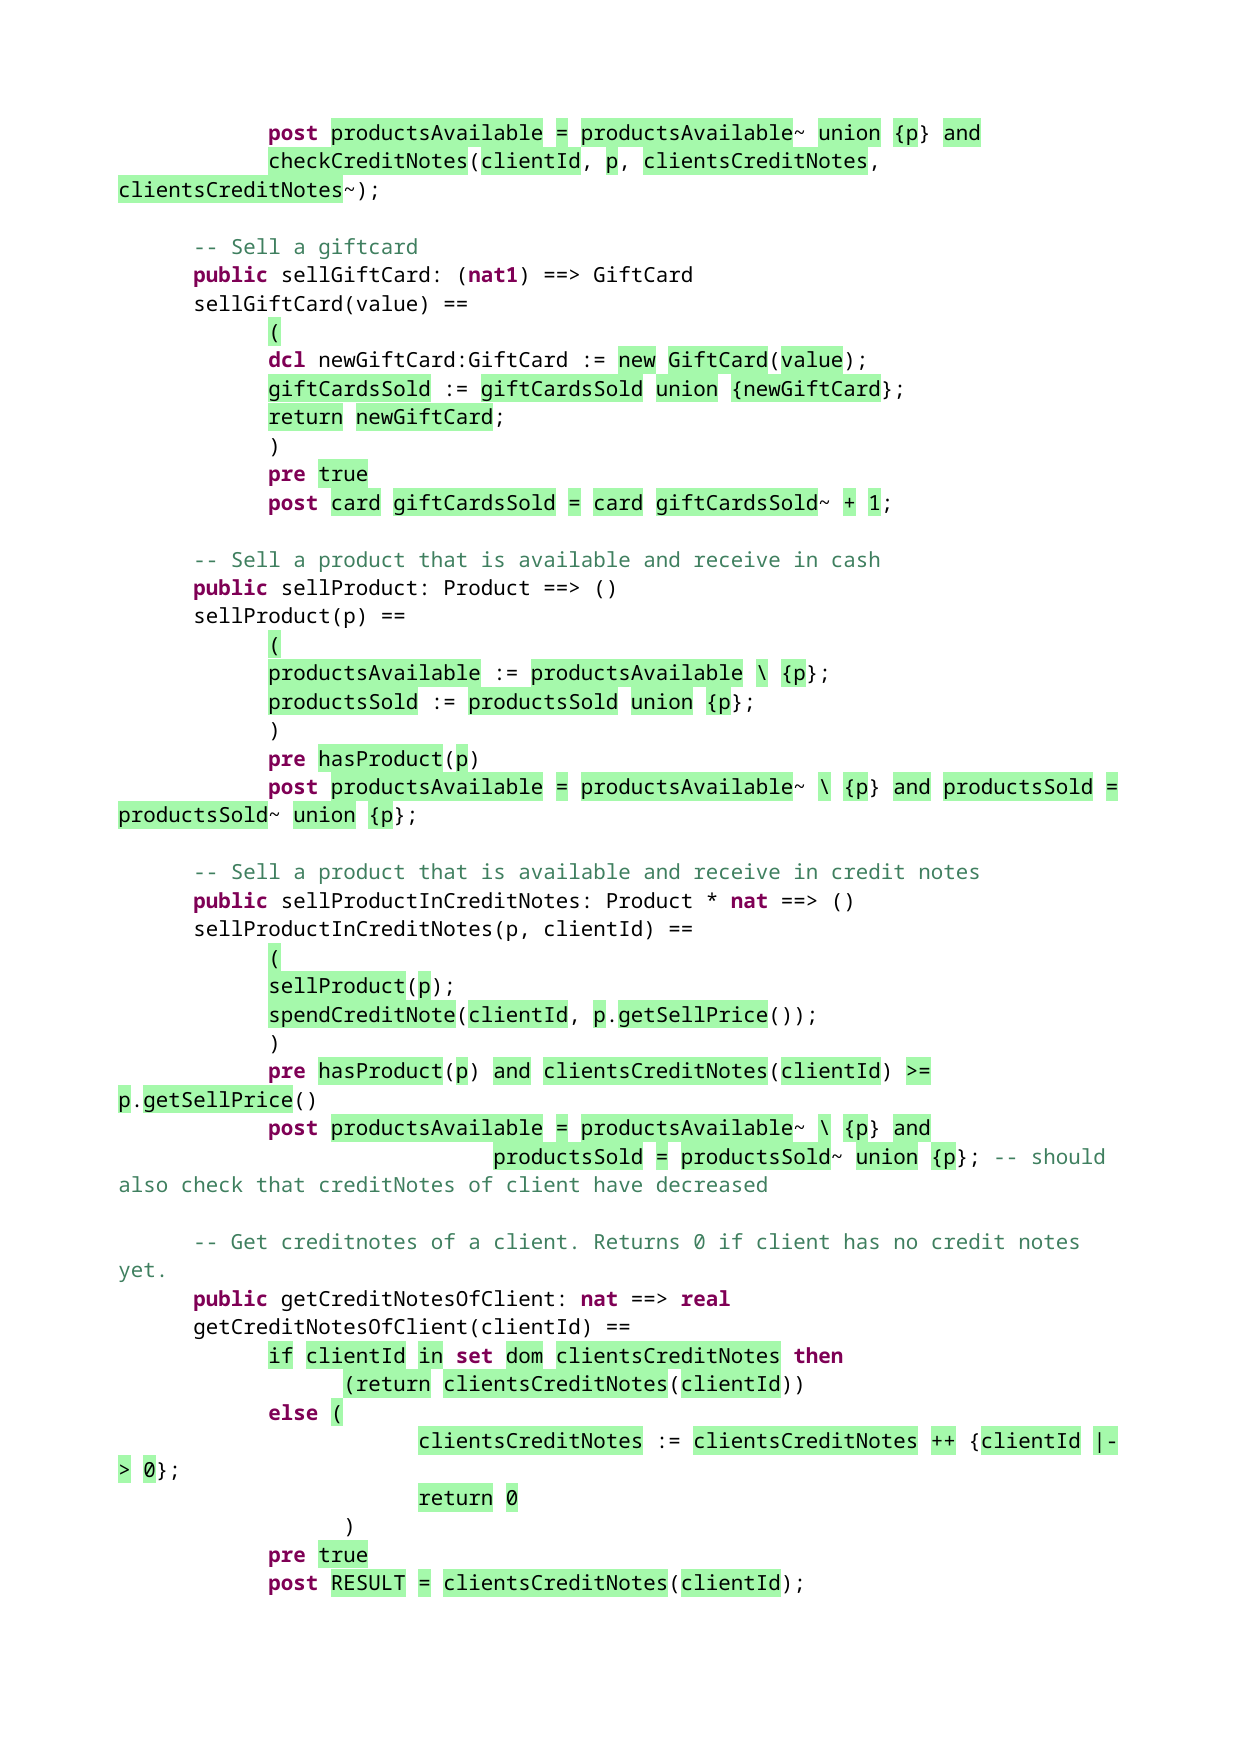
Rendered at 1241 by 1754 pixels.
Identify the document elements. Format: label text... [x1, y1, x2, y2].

text -- Sell a product that is available and receive in credit notes [118, 857, 1122, 886]
text public sellGiftCard: (nat1) ==> GiftCard [118, 260, 1122, 289]
text post productsAvailable = productsAvailable~ \ {p} and [118, 1113, 1122, 1142]
text giftCardsSold := giftCardsSold union {newGiftCard}; [118, 374, 1122, 402]
text productsSold = productsSold~ union {p}; -- should also check that creditNotes of client have decreased [118, 1142, 1122, 1199]
text sellGiftCard(value) == [118, 289, 1122, 317]
text sellProduct(p) == [118, 602, 1122, 630]
text public getCreditNotesOfClient: nat ==> real [118, 1284, 1122, 1312]
text ( [118, 943, 1122, 971]
text ) [118, 1512, 1122, 1540]
text ) [118, 1028, 1122, 1057]
text return 0 [118, 1483, 1122, 1512]
text -- Get creditnotes of a client. Returns 0 if client has no credit notes yet. [118, 1227, 1122, 1284]
text if clientId in set dom clientsCreditNotes then [118, 1341, 1122, 1369]
text ) [118, 715, 1122, 744]
text pre hasProduct(p) [118, 744, 1122, 772]
text checkCreditNotes(clientId, p, clientsCreditNotes, clientsCreditNotes~); [118, 147, 1122, 203]
text -- Sell a giftcard [118, 232, 1122, 260]
text productsSold := productsSold union {p}; [118, 687, 1122, 715]
text post productsAvailable = productsAvailable~ union {p} and [118, 118, 1122, 147]
text sellProduct(p); [118, 971, 1122, 1000]
text ( [118, 630, 1122, 658]
text public sellProductInCreditNotes: Product * nat ==> () [118, 886, 1122, 914]
text ( [118, 317, 1122, 346]
text spendCreditNote(clientId, p.getSellPrice()); [118, 1000, 1122, 1028]
text post productsAvailable = productsAvailable~ \ {p} and productsSold = productsSold~ union {p}; [118, 772, 1122, 829]
text (return clientsCreditNotes(clientId)) [118, 1369, 1122, 1398]
text post card giftCardsSold = card giftCardsSold~ + 1; [118, 488, 1122, 516]
text sellProductInCreditNotes(p, clientId) == [118, 914, 1122, 943]
text pre hasProduct(p) and clientsCreditNotes(clientId) >= p.getSellPrice() [118, 1057, 1122, 1113]
text getCreditNotesOfClient(clientId) == [118, 1312, 1122, 1341]
text public sellProduct: Product ==> () [118, 573, 1122, 602]
text clientsCreditNotes := clientsCreditNotes ++ {clientId |-> 0}; [118, 1426, 1122, 1483]
text pre true [118, 459, 1122, 488]
text return newGiftCard; [118, 402, 1122, 431]
text pre true [118, 1540, 1122, 1568]
text ) [118, 431, 1122, 459]
text -- Sell a product that is available and receive in cash [118, 545, 1122, 573]
text dcl newGiftCard:GiftCard := new GiftCard(value); [118, 346, 1122, 374]
text post RESULT = clientsCreditNotes(clientId); [118, 1568, 1122, 1597]
text productsAvailable := productsAvailable \ {p}; [118, 658, 1122, 687]
text else ( [118, 1398, 1122, 1426]
